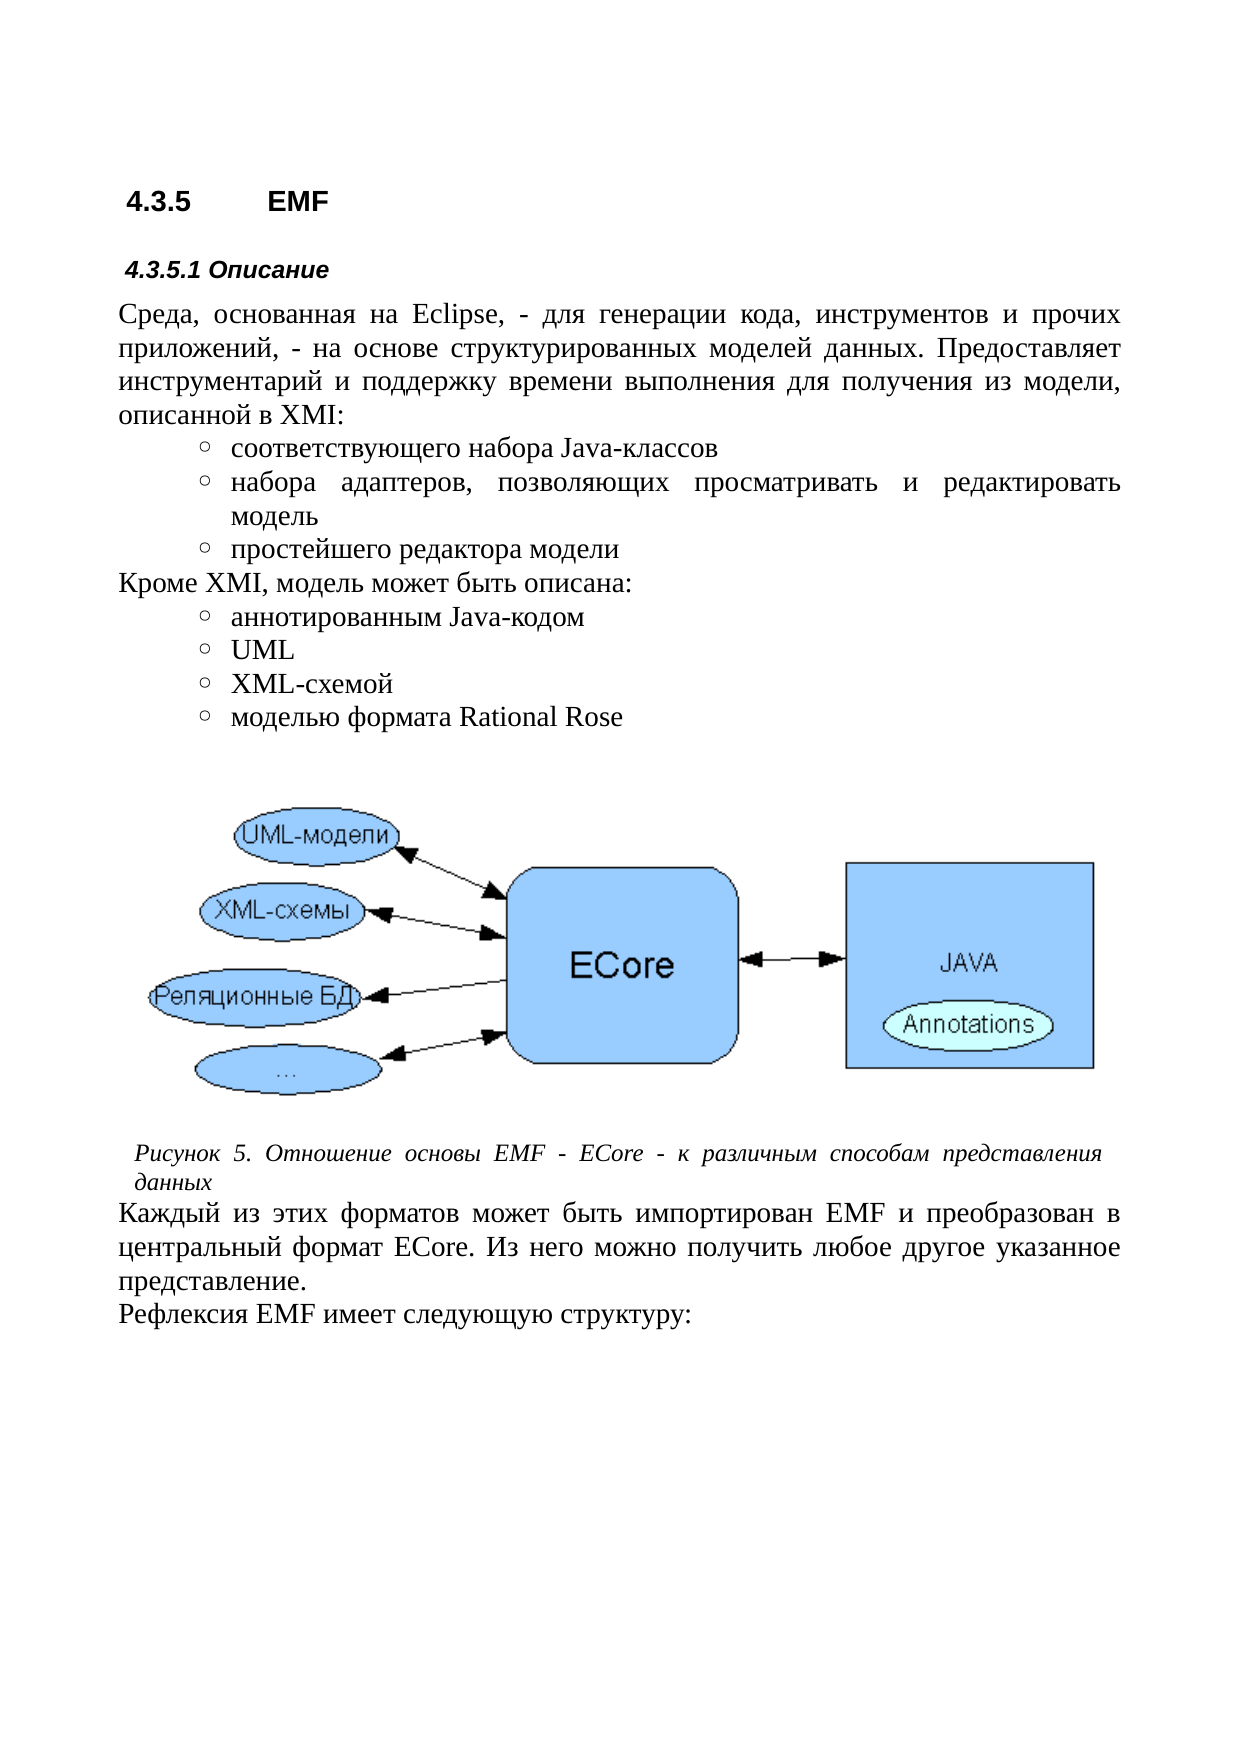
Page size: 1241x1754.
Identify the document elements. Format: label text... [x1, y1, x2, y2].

list простейшего редактора модели [193, 531, 1122, 565]
subtitle Описание [118, 255, 1122, 284]
list соответствующего набора Java-классов [193, 431, 1122, 464]
list Рефлексия EMF имеет следующую структуру: [81, 1296, 1122, 1330]
list XML-схемой [193, 666, 1122, 699]
list UML [193, 632, 1122, 666]
list моделью формата Rational Rose [193, 699, 1122, 733]
picture [134, 745, 1107, 1138]
list Каждый из этих форматов может быть импортирован EMF и преобразован в центральный формат ECore. Из него можно получить любое другое указанное представление. [81, 733, 1122, 1296]
list Среда, основанная на Eclipse, - для генерации кода, инструментов и прочих приложений, - на основе структурированных моделей данных. Предоставляет инструментарий и поддержку времени выполнения для получения из модели, описанной в XMI: [81, 296, 1122, 431]
list Рисунок 5. Отношение основы EMF - ECore - к различным способам представления данных [134, 1138, 1106, 1196]
list аннотированным Java-кодом [193, 599, 1122, 632]
subtitle EMF [118, 184, 1122, 218]
list набора адаптеров, позволяющих просматривать и редактировать модель [193, 464, 1122, 531]
list Кроме XMI, модель может быть описана: [81, 565, 1122, 599]
